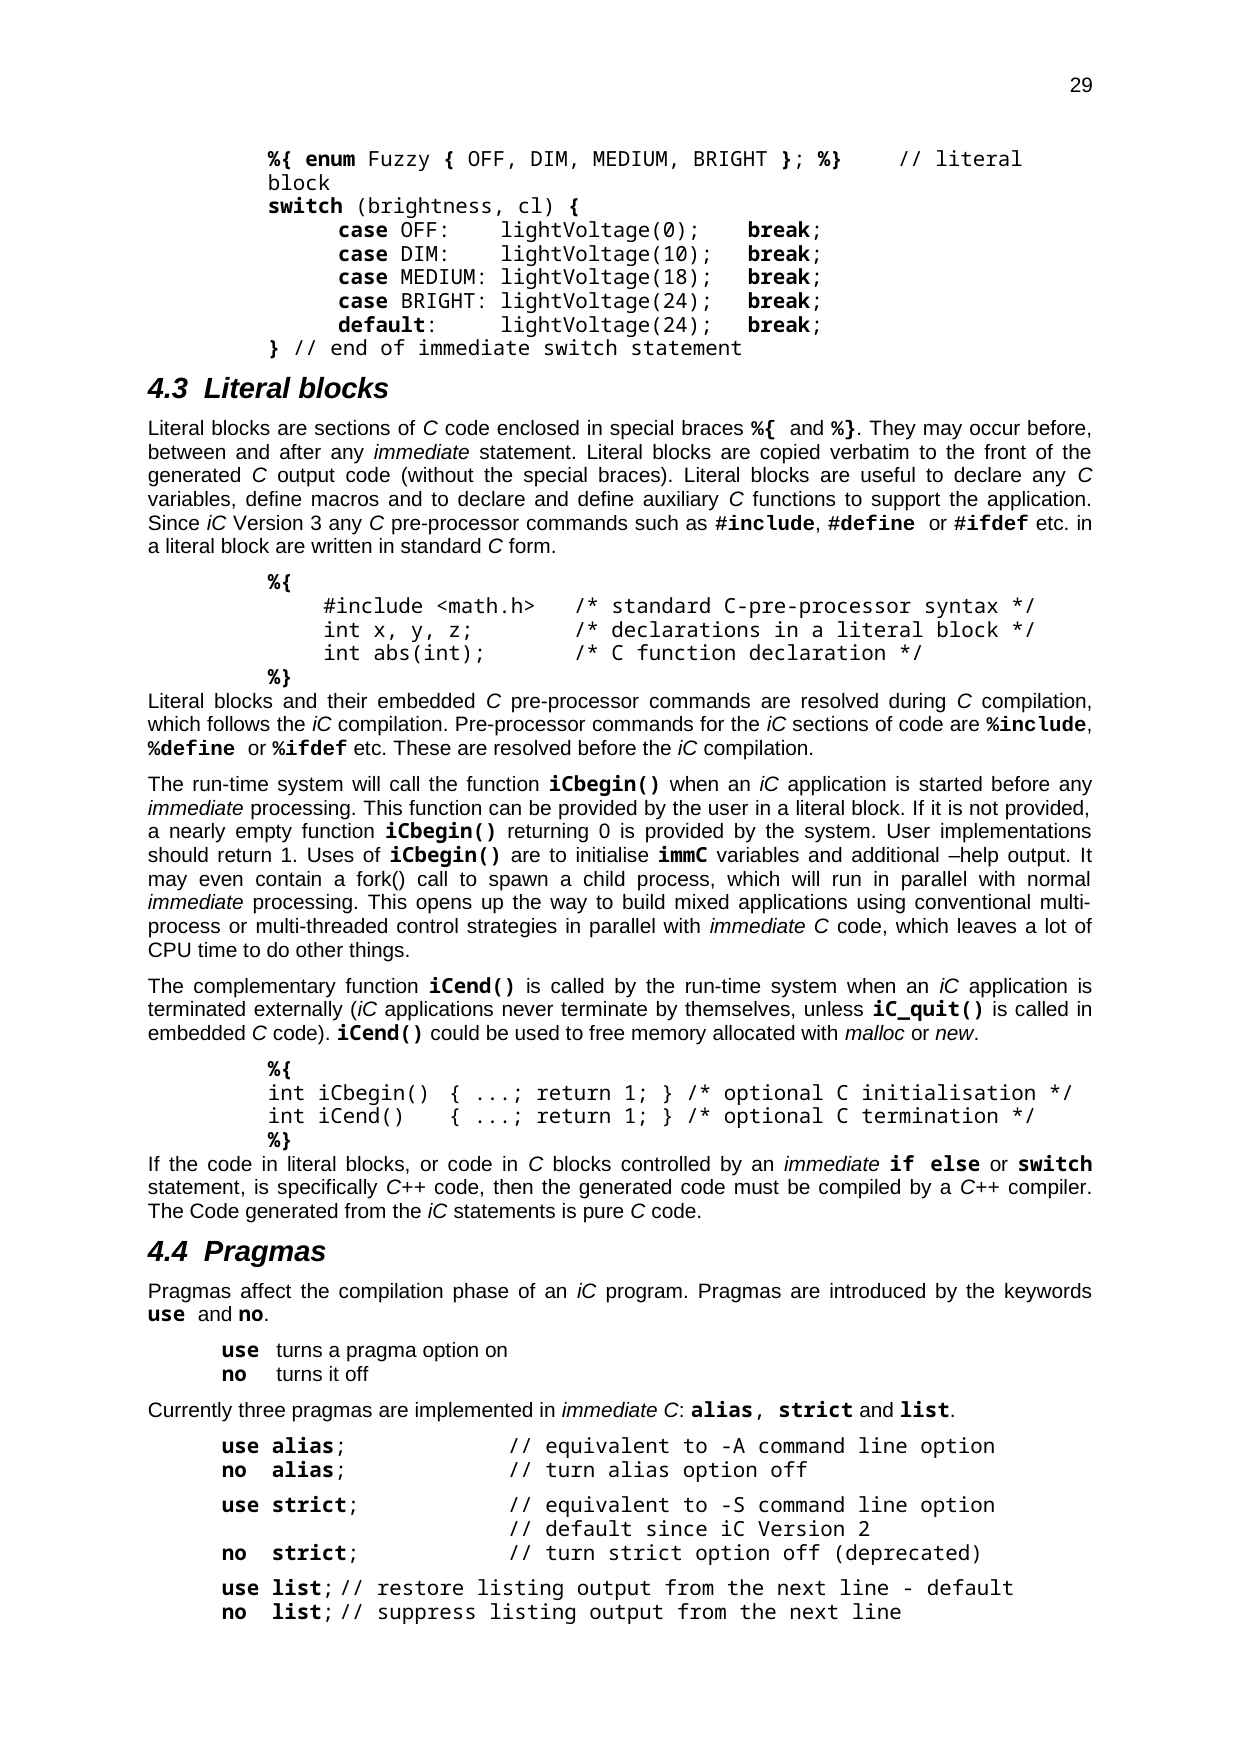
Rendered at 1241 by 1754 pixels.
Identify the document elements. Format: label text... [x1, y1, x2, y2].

subtitle Pragmas [148, 1235, 1092, 1267]
text %{ int iCbegin() { ...; return 1; } /* optional C initialisation */ int iCend() { ...; return 1; } /* optional C termination */ %} [268, 1058, 1092, 1152]
text Pragmas affect the compilation phase of an iC program. Pragmas are introduced by the keywords use and no. [148, 1279, 1092, 1327]
text %{ #include <math.h> /* standard C-pre-processor syntax */ int x, y, z; /* declarations in a literal block */ int abs(int); /* C function declaration */ %} [268, 571, 1092, 689]
text use strict; // equivalent to -S command line option // default since iC Version 2 no strict; // turn strict option off (deprecated) [222, 1494, 1092, 1565]
subtitle Literal blocks [148, 372, 1092, 405]
text If the code in literal blocks, or code in C blocks controlled by an immediate if else or switch statement, is specifically C++ code, then the generated code must be compiled by a C++ compiler. The Code generated from the iC statements is pure C code. [148, 1152, 1092, 1223]
text The run-time system will call the function iCbegin() when an iC application is started before any immediate processing. This function can be provided by the user in a literal block. If it is not provided, a nearly empty function iCbegin() returning 0 is provided by the system. User implementations should return 1. Uses of iCbegin() are to initialise immC variables and additional –help output. It may even contain a fork() call to spawn a child process, which will run in parallel with normal immediate processing. This opens up the way to build mixed applications using conventional multi-process or multi-threaded control strategies in parallel with immediate C code, which leaves a lot of CPU time to do other things. [148, 773, 1092, 962]
text %{ enum Fuzzy { OFF, DIM, MEDIUM, BRIGHT }; %} // literal block switch (brightness, cl) { case OFF: lightVoltage(0); break; case DIM: lightVoltage(10); break; case MEDIUM: lightVoltage(18); break; case BRIGHT: lightVoltage(24); break; default: lightVoltage(24); break; } // end of immediate switch statement [268, 148, 1092, 361]
text Literal blocks and their embedded C pre-processor commands are resolved during C compilation, which follows the iC compilation. Pre-processor commands for the iC sections of code are %include, %define or %ifdef etc. These are resolved before the iC compilation. [148, 689, 1092, 760]
text use list; // restore listing output from the next line - default no list; // suppress listing output from the next line [222, 1577, 1092, 1624]
text use alias; // equivalent to -A command line option no alias; // turn alias option off [222, 1435, 1092, 1482]
text use turns a pragma option on no turns it off [222, 1339, 1092, 1386]
text Currently three pragmas are implemented in immediate C: alias, strict and list. [148, 1399, 1092, 1422]
text Literal blocks are sections of C code enclosed in special braces %{ and %}. They may occur before, between and after any immediate statement. Literal blocks are copied verbatim to the front of the generated C output code (without the special braces). Literal blocks are useful to declare any C variables, define macros and to declare and define auxiliary C functions to support the application. Since iC Version 3 any C pre-processor commands such as #include, #define or #ifdef etc. in a literal block are written in standard C form. [148, 417, 1092, 558]
text The complementary function iCend() is called by the run-time system when an iC application is terminated externally (iC applications never terminate by themselves, unless iC_quit() is called in embedded C code). iCend() could be used to free memory allocated with malloc or new. [148, 974, 1092, 1045]
